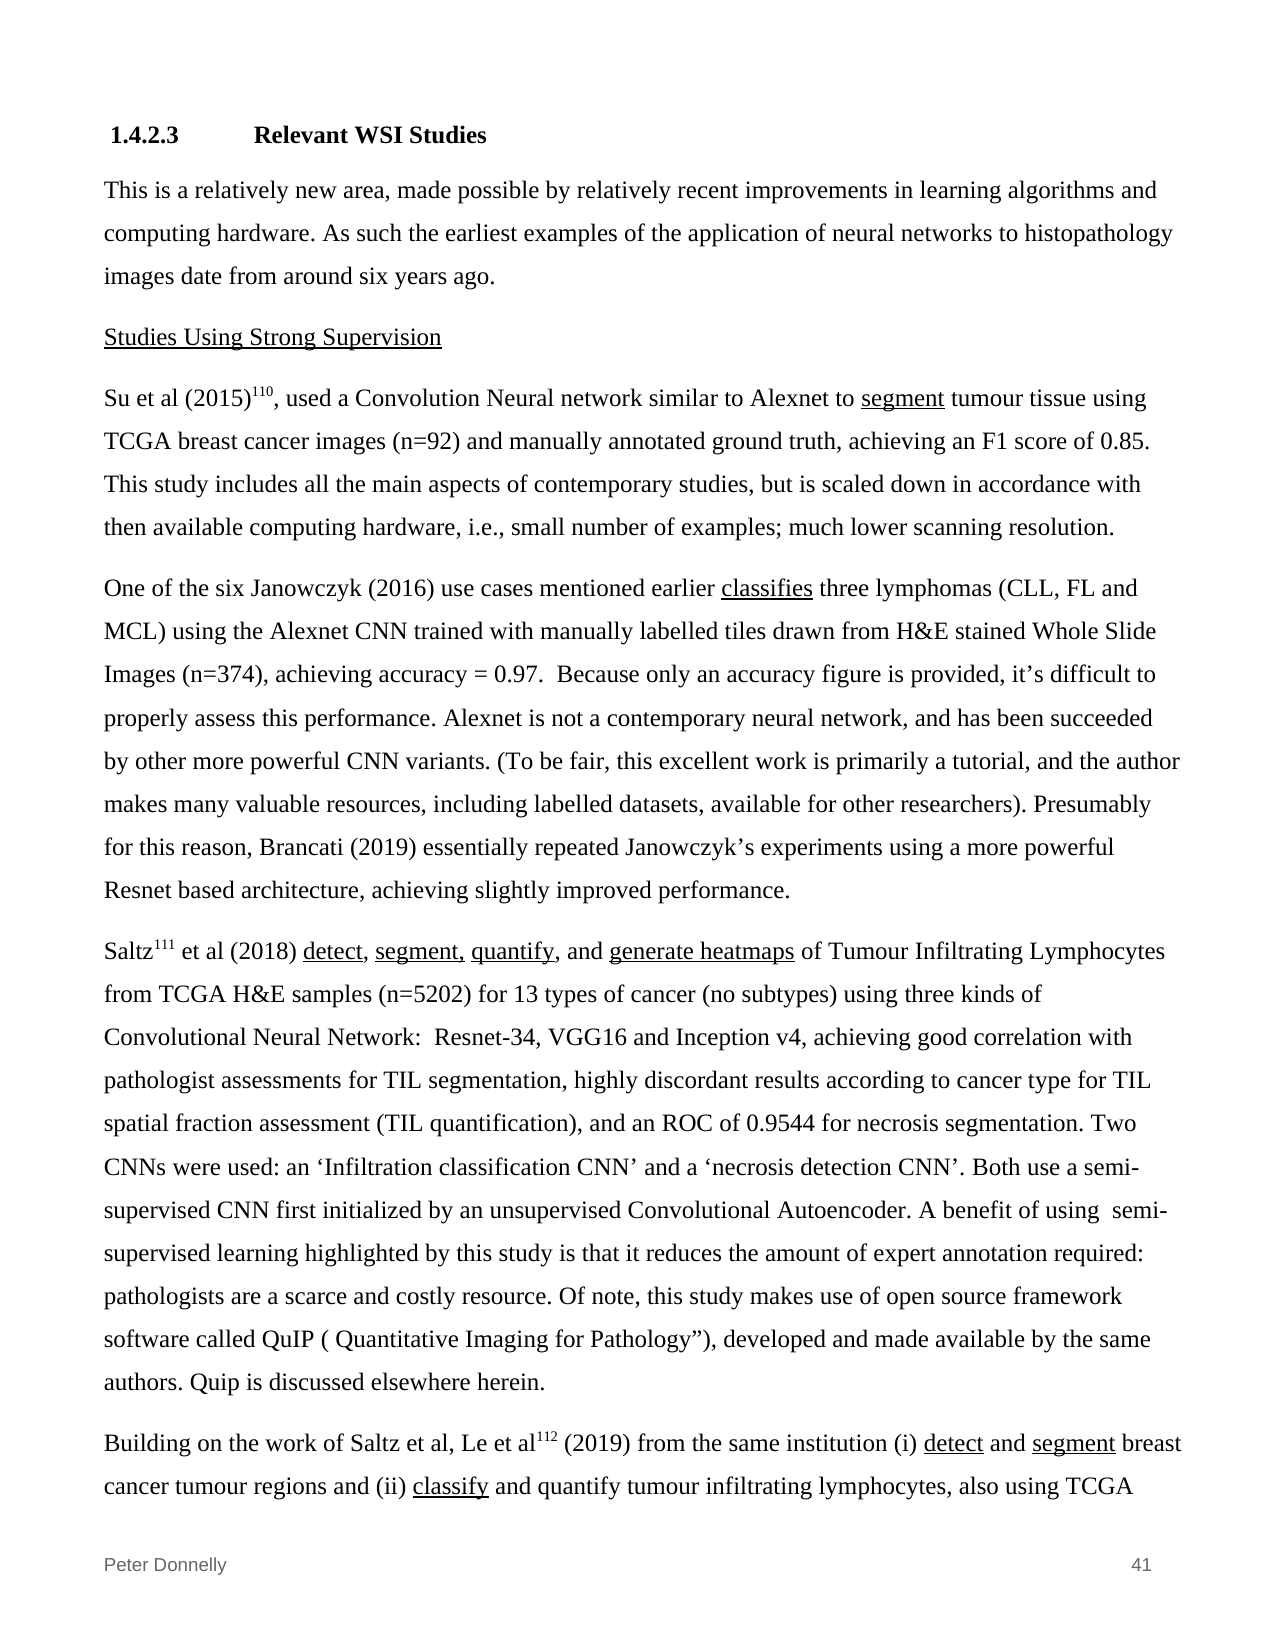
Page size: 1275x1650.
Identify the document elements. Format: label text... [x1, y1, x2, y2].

text This is a relatively new area, made possible by relatively recent improvements in learning algorithms and computing hardware. As such the earliest examples of the application of neural networks to histopathology images date from around six years ago. [103, 175, 1181, 290]
text Studies Using Strong Supervision [103, 322, 1181, 351]
text Building on the work of Saltz et al, Le et al (2019) from the same institution (i) detect and segment breast cancer tumour regions and (ii) classify and quantify tumour infiltrating lymphocytes, also using TCGA [103, 1428, 1181, 1500]
text Su et al (2015), used a Convolution Neural network similar to Alexnet to segment tumour tissue using TCGA breast cancer images (n=92) and manually annotated ground truth, achieving an F1 score of 0.85. This study includes all the main aspects of contemporary studies, but is scaled down in accordance with then available computing hardware, i.e., small number of examples; much lower scanning resolution. [103, 383, 1181, 541]
subtitle Relevant WSI Studies [103, 120, 1181, 148]
text One of the six Janowczyk (2016) use cases mentioned earlier classifies three lymphomas (CLL, FL and MCL) using the Alexnet CNN trained with manually labelled tiles drawn from H&E stained Whole Slide Images (n=374), achieving accuracy = 0.97. Because only an accuracy figure is provided, it’s difficult to properly assess this performance. Alexnet is not a contemporary neural network, and has been succeeded by other more powerful CNN variants. (To be fair, this excellent work is primarily a tutorial, and the author makes many valuable resources, including labelled datasets, available for other researchers). Presumably for this reason, Brancati (2019) essentially repeated Janowczyk’s experiments using a more powerful Resnet based architecture, achieving slightly improved performance. [103, 573, 1181, 904]
text Saltz et al (2018) detect, segment, quantify, and generate heatmaps of Tumour Infiltrating Lymphocytes from TCGA H&E samples (n=5202) for 13 types of cancer (no subtypes) using three kinds of Convolutional Neural Network: Resnet-34, VGG16 and Inception v4, achieving good correlation with pathologist assessments for TIL segmentation, highly discordant results according to cancer type for TIL spatial fraction assessment (TIL quantification), and an ROC of 0.9544 for necrosis segmentation. Two CNNs were used: an ‘Infiltration classification CNN’ and a ‘necrosis detection CNN’. Both use a semi-supervised CNN first initialized by an unsupervised Convolutional Autoencoder. A benefit of using semi-supervised learning highlighted by this study is that it reduces the amount of expert annotation required: pathologists are a scarce and costly resource. Of note, this study makes use of open source framework software called QuIP ( Quantitative Imaging for Pathology”), developed and made available by the same authors. Quip is discussed elsewhere herein. [103, 936, 1181, 1396]
